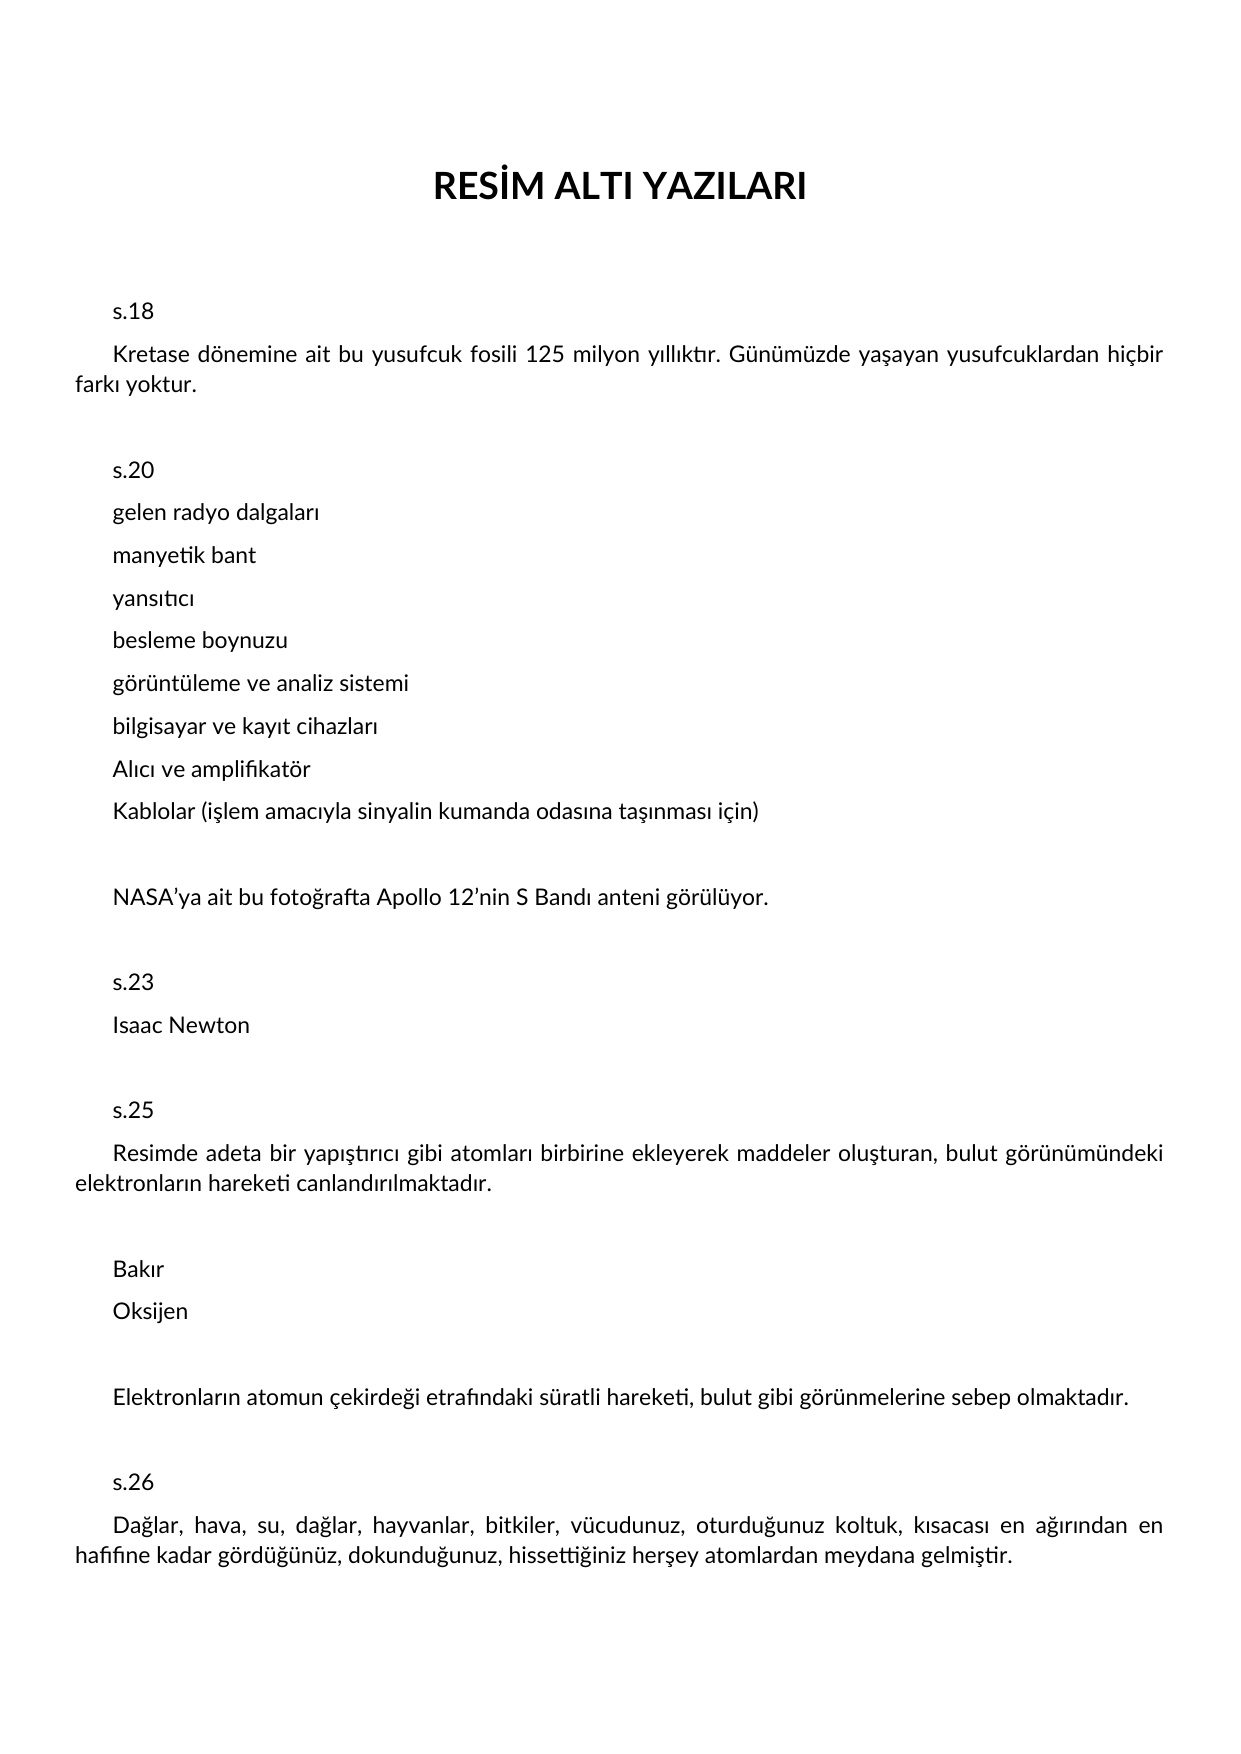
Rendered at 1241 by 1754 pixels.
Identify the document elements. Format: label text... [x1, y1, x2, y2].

text Elektronların atomun çekirdeği etrafındaki süratli hareketi, bulut gibi görünmelerine sebep olmaktadır. [75, 1383, 1165, 1410]
text Dağlar, hava, su, dağlar, hayvanlar, bitkiler, vücudunuz, oturduğunuz koltuk, kısacası en ağırından en hafifine kadar gördüğünüz, dokunduğunuz, hissettiğiniz herşey atomlardan meydana gelmiştir. [75, 1511, 1165, 1568]
text besleme boynuzu [75, 626, 1165, 654]
text Isaac Newton [75, 1011, 1165, 1038]
text s.18 [75, 297, 1165, 325]
text s.20 [75, 456, 1165, 483]
text Oksijen [75, 1297, 1165, 1325]
text Kretase dönemine ait bu yusufcuk fosili 125 milyon yıllıktır. Günümüzde yaşayan yusufcuklardan hiçbir farkı yoktur. [75, 340, 1165, 398]
text Bakır [75, 1254, 1165, 1282]
text yansıtıcı [75, 584, 1165, 611]
text s.26 [75, 1468, 1165, 1496]
text Alıcı ve amplifikatör [75, 754, 1165, 782]
text s.23 [75, 968, 1165, 996]
text görüntüleme ve analiz sistemi [75, 669, 1165, 697]
subtitle RESİM ALTI YAZILARI [75, 162, 1165, 207]
text gelen radyo dalgaları [75, 498, 1165, 526]
text bilgisayar ve kayıt cihazları [75, 712, 1165, 739]
text Resimde adeta bir yapıştırıcı gibi atomları birbirine ekleyerek maddeler oluşturan, bulut görünümündeki elektronların hareketi canlandırılmaktadır. [75, 1139, 1165, 1197]
text s.25 [75, 1096, 1165, 1124]
text NASA’ya ait bu fotoğrafta Apollo 12’nin S Bandı anteni görülüyor. [75, 883, 1165, 910]
text manyetik bant [75, 541, 1165, 568]
text Kablolar (işlem amacıyla sinyalin kumanda odasına taşınması için) [75, 797, 1165, 825]
